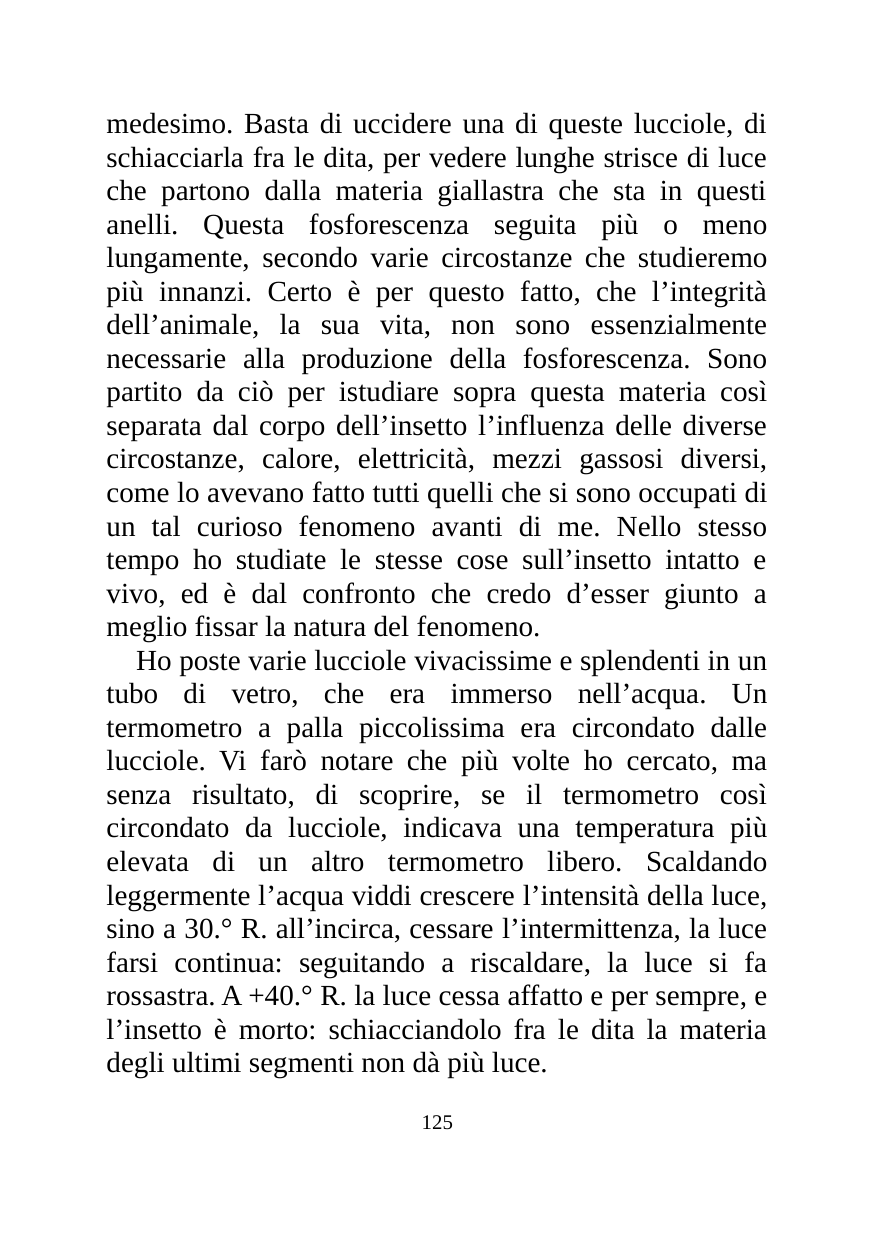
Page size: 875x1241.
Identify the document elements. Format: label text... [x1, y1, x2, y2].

text medesimo. Basta di uccidere una di queste lucciole, di schiacciarla fra le dita, per vedere lunghe strisce di luce che partono dalla materia giallastra che sta in questi anelli. Questa fosforescenza seguita più o meno lungamente, secondo varie circostanze che studieremo più innanzi. Certo è per questo fatto, che l’integrità dell’animale, la sua vita, non sono essenzialmente necessarie alla produzione della fosforescenza. Sono partito da ciò per istudiare sopra questa materia così separata dal corpo dell’insetto l’influenza delle diverse circostanze, calore, elettricità, mezzi gassosi diversi, come lo avevano fatto tutti quelli che si sono occupati di un tal curioso fenomeno avanti di me. Nello stesso tempo ho studiate le stesse cose sull’insetto intatto e vivo, ed è dal confronto che credo d’esser giunto a meglio fissar la natura del fenomeno. [106, 106, 768, 643]
text Ho poste varie lucciole vivacissime e splendenti in un tubo di vetro, che era immerso nell’acqua. Un termometro a palla piccolissima era circondato dalle lucciole. Vi farò notare che più volte ho cercato, ma senza risultato, di scoprire, se il termometro così circondato da lucciole, indicava una temperatura più elevata di un altro termometro libero. Scaldando leggermente l’acqua viddi crescere l’intensità della luce, sino a 30.° R. all’incirca, cessare l’intermittenza, la luce farsi continua: seguitando a riscaldare, la luce si fa rossastra. A +40.° R. la luce cessa affatto e per sempre, e l’insetto è morto: schiacciandolo fra le dita la materia degli ultimi segmenti non dà più luce. [106, 643, 768, 1079]
